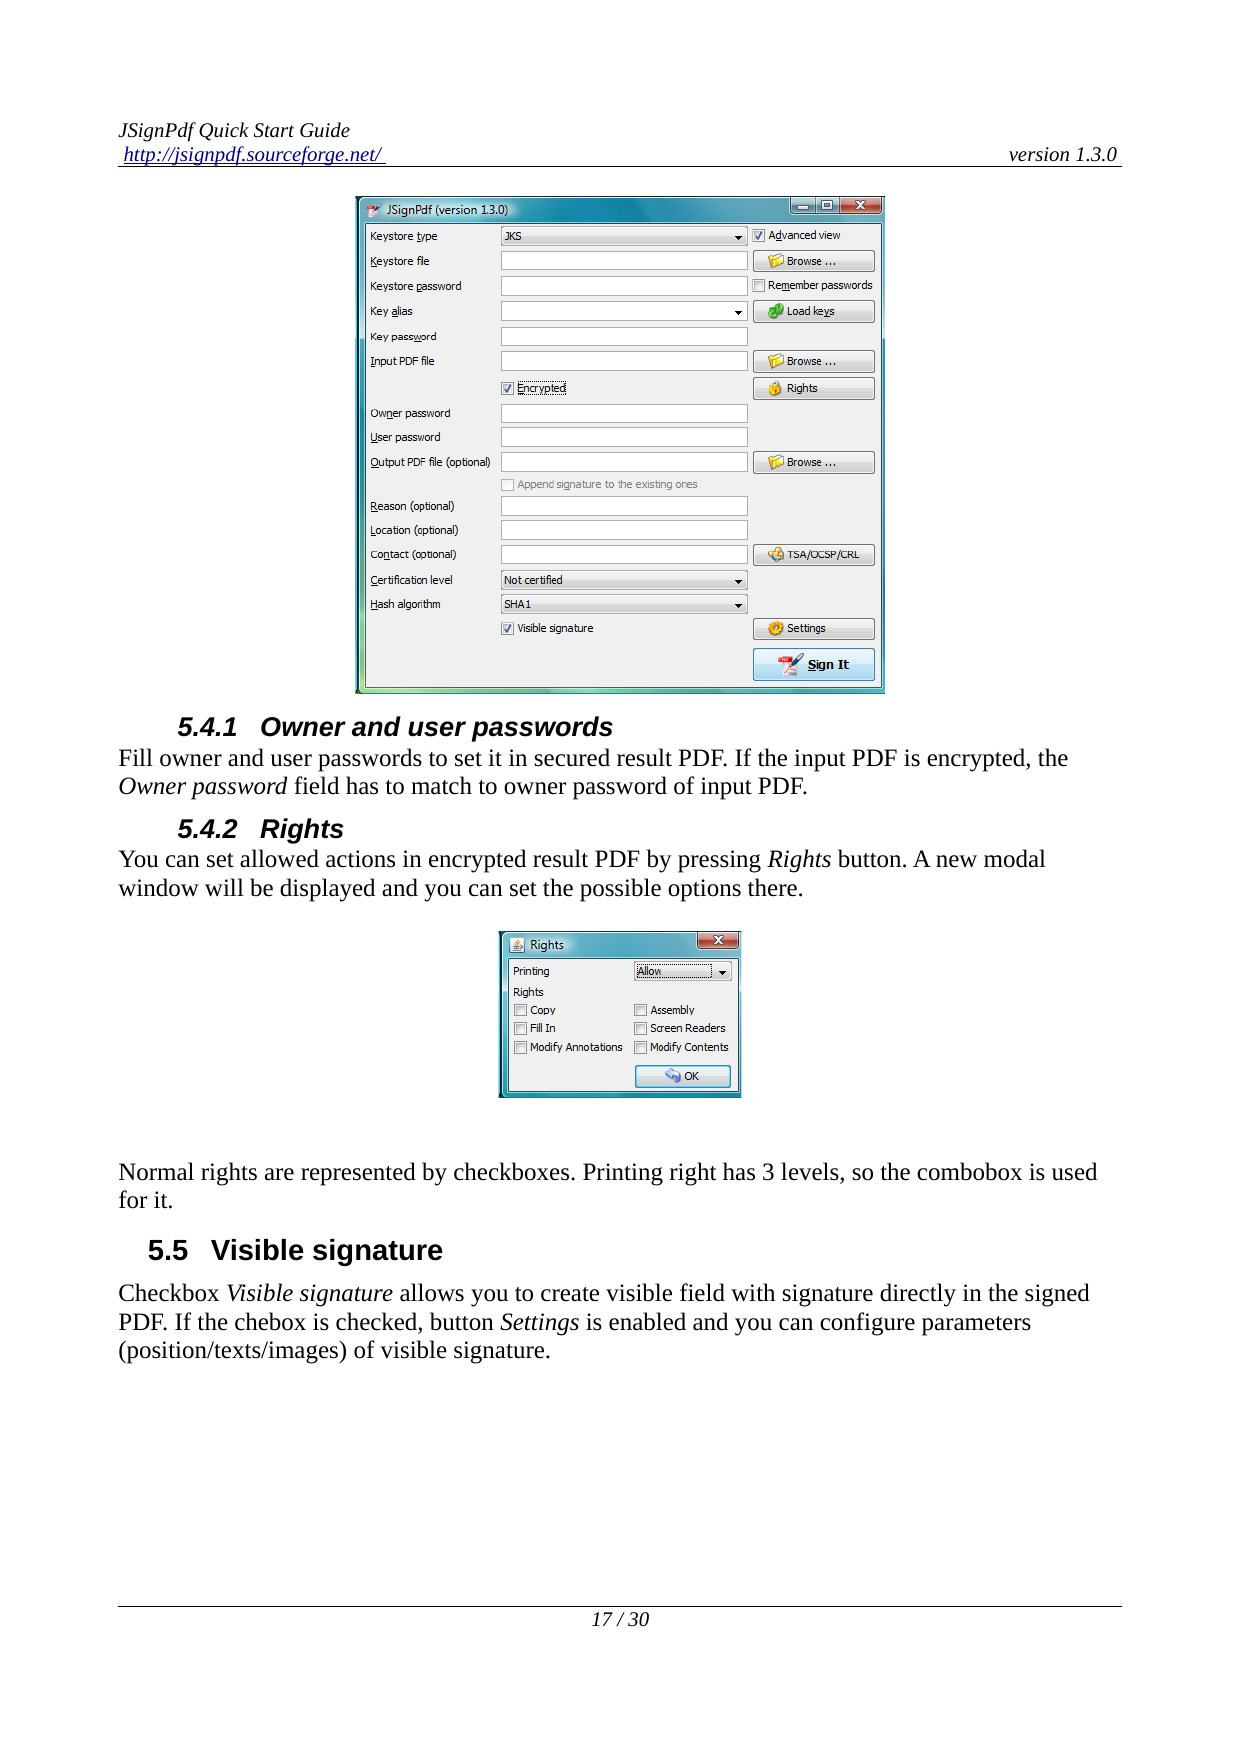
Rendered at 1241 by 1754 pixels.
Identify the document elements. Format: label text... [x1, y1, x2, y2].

text Normal rights are represented by checkboxes. Printing right has 3 levels, so the combobox is used for it. [118, 1157, 1122, 1214]
subtitle Rights [177, 813, 1122, 844]
text You can set allowed actions in encrypted result PDF by pressing Rights button. A new modal window will be displayed and you can set the possible options there. [118, 844, 1122, 901]
subtitle Owner and user passwords [177, 694, 1122, 743]
picture [355, 196, 885, 694]
text Fill owner and user passwords to set it in secured result PDF. If the input PDF is encrypted, the Owner password field has to match to owner password of input PDF. [118, 743, 1122, 800]
subtitle Visible signature [148, 1233, 1116, 1266]
picture [498, 931, 742, 1098]
text Checkbox Visible signature allows you to create visible field with signature directly in the signed PDF. If the chebox is checked, button Settings is enabled and you can configure parameters (position/texts/images) of visible signature. [118, 1278, 1122, 1364]
